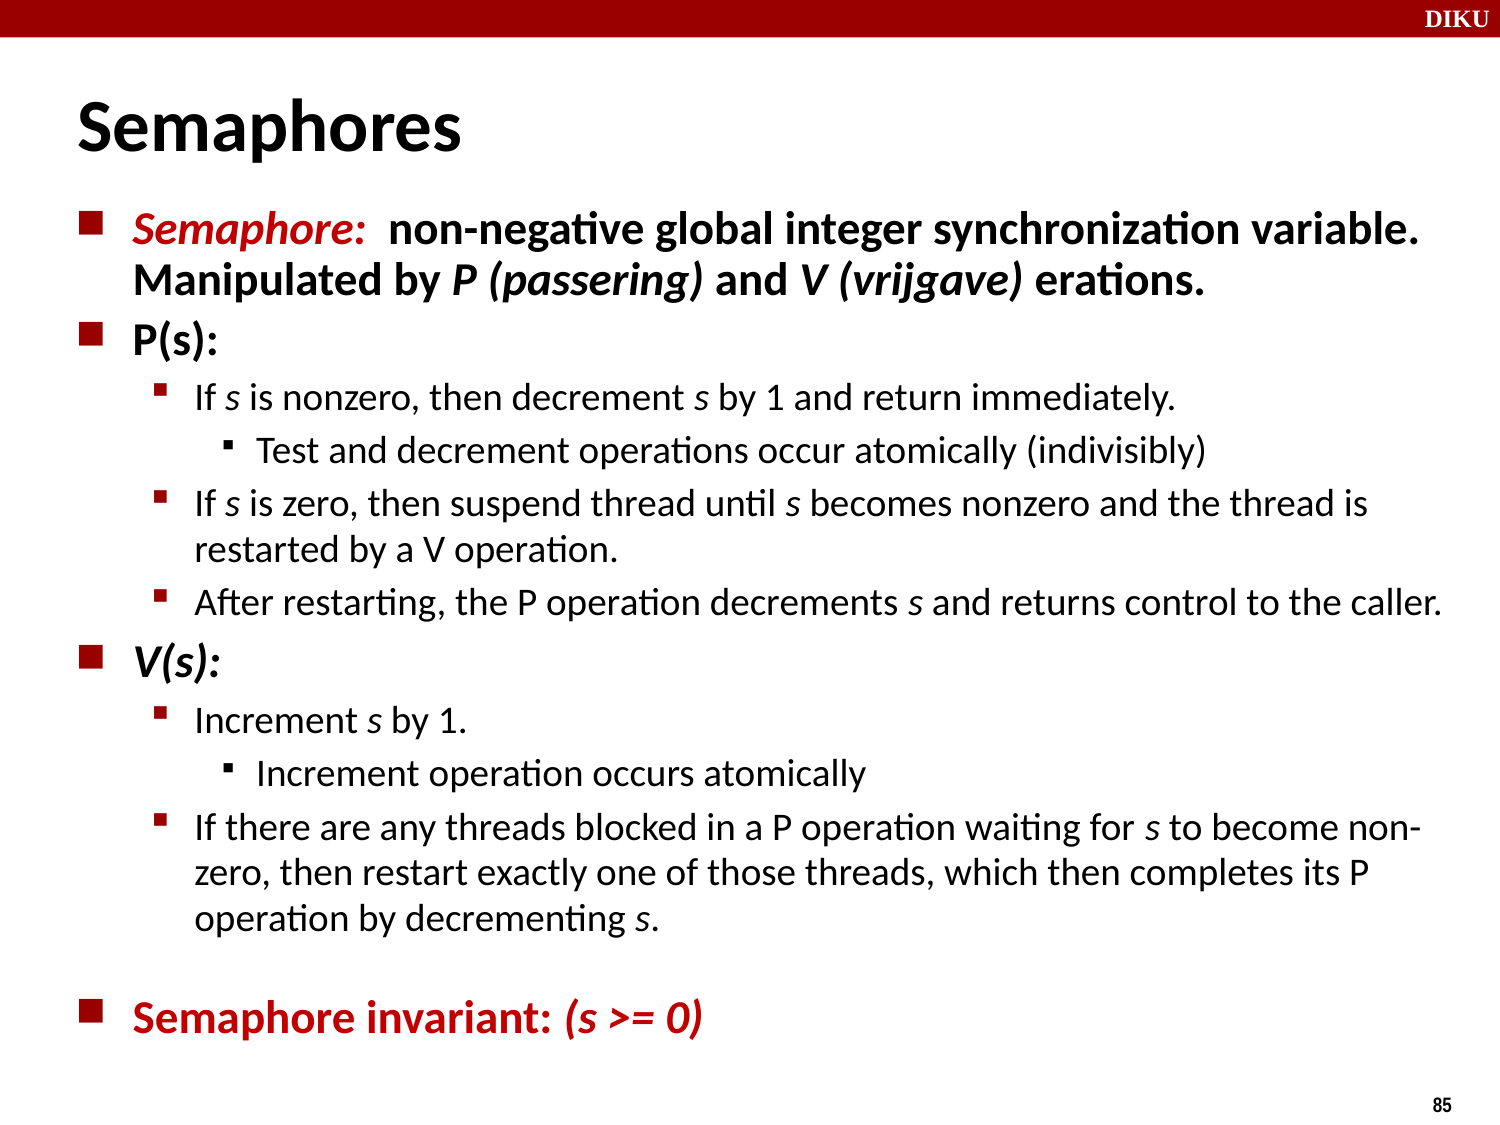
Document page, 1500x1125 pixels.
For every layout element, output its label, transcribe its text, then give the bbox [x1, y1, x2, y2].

text_box Semaphore: non-negative global integer synchronization variable. Manipulated by P (passering) and V (vrijgave) erations. P(s): If s is nonzero, then decrement s by 1 and return immediately. Test and decrement operations occur atomically (indivisibly) If s is zero, then suspend thread until s becomes nonzero and the thread is restarted by a V operation. After restarting, the P operation decrements s and returns control to the caller. V(s): Increment s by 1. Increment operation occurs atomically If there are any threads blocked in a P operation waiting for s to become non-zero, then restart exactly one of those threads, which then completes its P operation by decrementing s. Semaphore invariant: (s >= 0) [65, 196, 1483, 1088]
text_box Semaphores [62, 74, 1336, 169]
